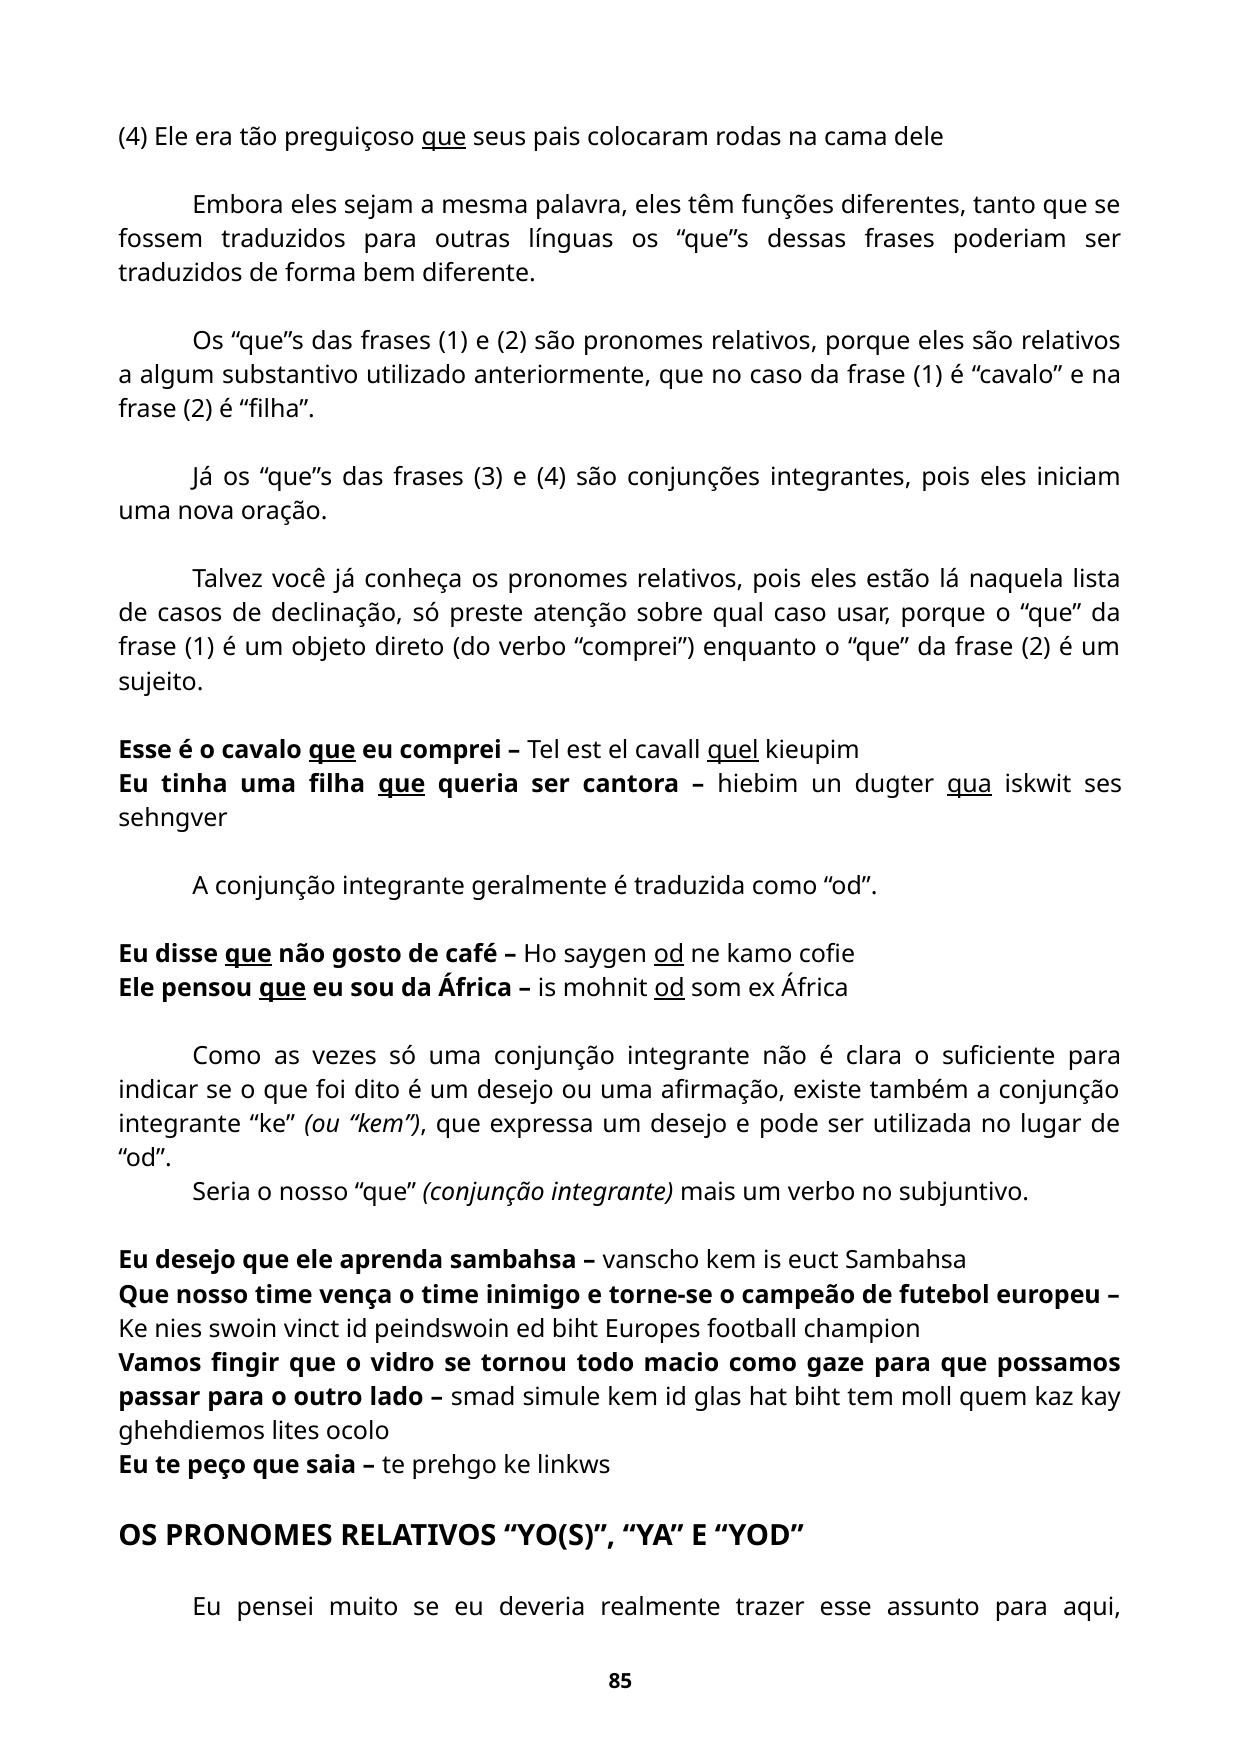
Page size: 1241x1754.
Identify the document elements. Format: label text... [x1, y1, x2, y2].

text A conjunção integrante geralmente é traduzida como “od”. [118, 867, 1122, 902]
text Seria o nosso “que” (conjunção integrante) mais um verbo no subjuntivo. [118, 1174, 1122, 1208]
text Vamos fingir que o vidro se tornou todo macio como gaze para que possamos passar para o outro lado – smad simule kem id glas hat biht tem moll quem kaz kay ghehdiemos lites ocolo [118, 1344, 1122, 1447]
text Eu tinha uma filha que queria ser cantora – hiebim un dugter qua iskwit ses sehngver [118, 765, 1122, 833]
text Que nosso time vença o time inimigo e torne-se o campeão de futebol europeu – Ke nies swoin vinct id peindswoin ed biht Europes football champion [118, 1276, 1122, 1344]
text (4) Ele era tão preguiçoso que seus pais colocaram rodas na cama dele [118, 118, 1122, 152]
text Embora eles sejam a mesma palavra, eles têm funções diferentes, tanto que se fossem traduzidos para outras línguas os “que”s dessas frases poderiam ser traduzidos de forma bem diferente. [118, 186, 1122, 288]
text Eu desejo que ele aprenda sambahsa – vanscho kem is euct Sambahsa [118, 1242, 1122, 1276]
text Eu pensei muito se eu deveria realmente trazer esse assunto para aqui, [118, 1588, 1122, 1622]
text Os “que”s das frases (1) e (2) são pronomes relativos, porque eles são relativos a algum substantivo utilizado anteriormente, que no caso da frase (1) é “cavalo” e na frase (2) é “filha”. [118, 322, 1122, 425]
text Talvez você já conheça os pronomes relativos, pois eles estão lá naquela lista de casos de declinação, só preste atenção sobre qual caso usar, porque o “que” da frase (1) é um objeto direto (do verbo “comprei”) enquanto o “que” da frase (2) é um sujeito. [118, 561, 1122, 697]
text Eu te peço que saia – te prehgo ke linkws [118, 1447, 1122, 1481]
subtitle OS PRONOMES RELATIVOS “YO(S)”, “YA” E “YOD” [118, 1515, 1122, 1554]
text Já os “que”s das frases (3) e (4) são conjunções integrantes, pois eles iniciam uma nova oração. [118, 459, 1122, 527]
text Eu disse que não gosto de café – Ho saygen od ne kamo cofie [118, 936, 1122, 970]
text Como as vezes só uma conjunção integrante não é clara o suficiente para indicar se o que foi dito é um desejo ou uma afirmação, existe também a conjunção integrante “ke” (ou “kem”), que expressa um desejo e pode ser utilizada no lugar de “od”. [118, 1038, 1122, 1174]
text Esse é o cavalo que eu comprei – Tel est el cavall quel kieupim [118, 731, 1122, 765]
text Ele pensou que eu sou da África – is mohnit od som ex África [118, 970, 1122, 1004]
